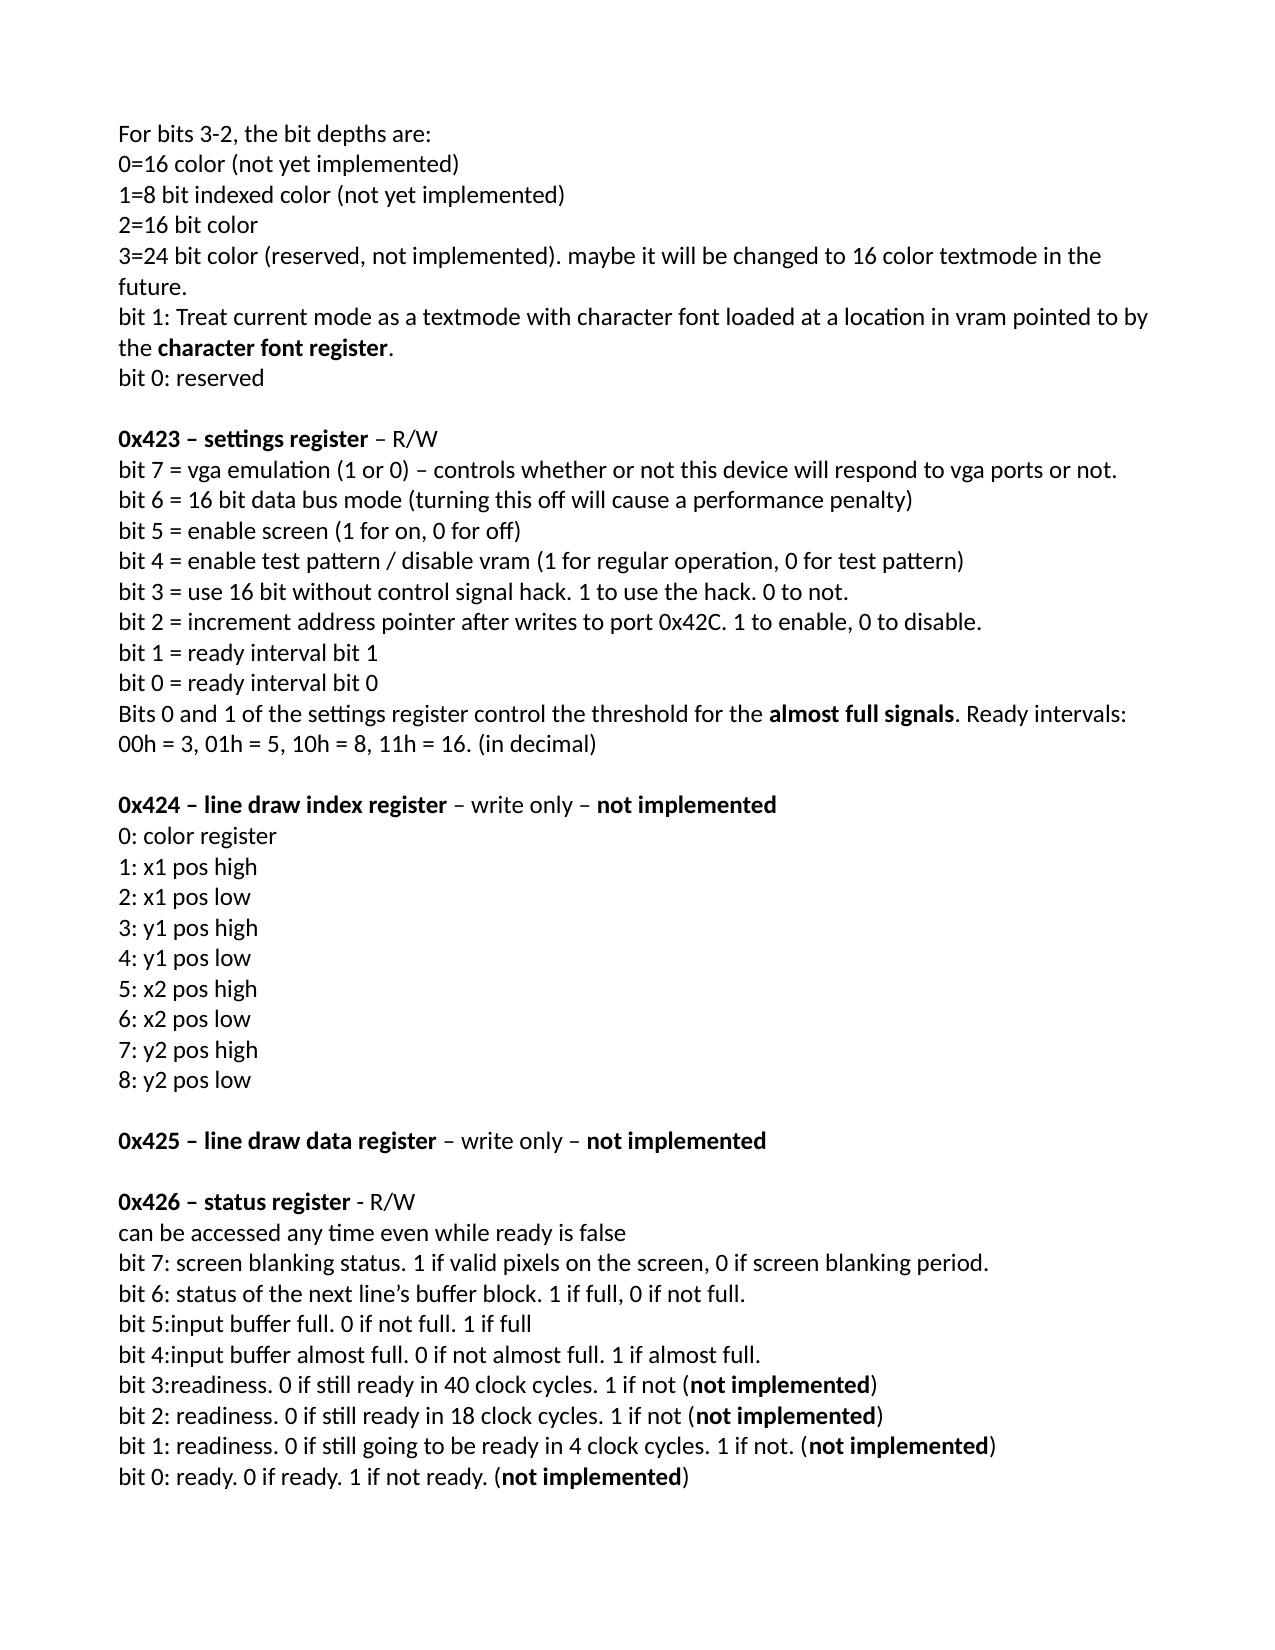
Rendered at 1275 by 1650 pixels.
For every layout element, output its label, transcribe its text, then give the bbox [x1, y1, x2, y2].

text 0x423 – settings register – R/W [118, 423, 1157, 454]
text bit 5:input buffer full. 0 if not full. 1 if full [118, 1308, 1157, 1339]
text 0x426 – status register - R/W [118, 1186, 1157, 1217]
text bit 7: screen blanking status. 1 if valid pixels on the screen, 0 if screen blanking period. [118, 1247, 1157, 1278]
text 0=16 color (not yet implemented) [118, 149, 1157, 179]
text bit 2 = increment address pointer after writes to port 0x42C. 1 to enable, 0 to disable. [118, 606, 1157, 637]
text bit 3 = use 16 bit without control signal hack. 1 to use the hack. 0 to not. [118, 576, 1157, 606]
text 4: y1 pos low [118, 942, 1157, 973]
text 1: x1 pos high [118, 851, 1157, 881]
text bit 6 = 16 bit data bus mode (turning this off will cause a performance penalty) [118, 484, 1157, 515]
text bit 0 = ready interval bit 0 [118, 667, 1157, 698]
text bit 1 = ready interval bit 1 [118, 637, 1157, 667]
text bit 4:input buffer almost full. 0 if not almost full. 1 if almost full. [118, 1339, 1157, 1369]
text 7: y2 pos high [118, 1034, 1157, 1064]
text can be accessed any time even while ready is false [118, 1217, 1157, 1247]
text Bits 0 and 1 of the settings register control the threshold for the almost full signals. Ready intervals: 00h = 3, 01h = 5, 10h = 8, 11h = 16. (in decimal) [118, 698, 1157, 759]
text 3=24 bit color (reserved, not implemented). maybe it will be changed to 16 color textmode in the future. [118, 240, 1157, 301]
text 2: x1 pos low [118, 881, 1157, 912]
text 0x424 – line draw index register – write only – not implemented [118, 789, 1157, 820]
text bit 3:readiness. 0 if still ready in 40 clock cycles. 1 if not (not implemented) [118, 1369, 1157, 1400]
text 2=16 bit color [118, 210, 1157, 240]
text bit 4 = enable test pattern / disable vram (1 for regular operation, 0 for test pattern) [118, 545, 1157, 576]
text 6: x2 pos low [118, 1003, 1157, 1034]
text 8: y2 pos low [118, 1064, 1157, 1095]
text 5: x2 pos high [118, 973, 1157, 1003]
text bit 0: ready. 0 if ready. 1 if not ready. (not implemented) [118, 1461, 1157, 1492]
text 0: color register [118, 820, 1157, 851]
text bit 6: status of the next line’s buffer block. 1 if full, 0 if not full. [118, 1278, 1157, 1308]
text 0x425 – line draw data register – write only – not implemented [118, 1125, 1157, 1156]
text 3: y1 pos high [118, 912, 1157, 942]
text bit 1: readiness. 0 if still going to be ready in 4 clock cycles. 1 if not. (not implemented) [118, 1431, 1157, 1461]
text bit 0: reserved [118, 362, 1157, 393]
text For bits 3-2, the bit depths are: [118, 118, 1157, 149]
text bit 1: Treat current mode as a textmode with character font loaded at a location in vram pointed to by the character font register. [118, 301, 1157, 362]
text bit 2: readiness. 0 if still ready in 18 clock cycles. 1 if not (not implemented) [118, 1400, 1157, 1431]
text 1=8 bit indexed color (not yet implemented) [118, 179, 1157, 210]
text bit 7 = vga emulation (1 or 0) – controls whether or not this device will respond to vga ports or not. [118, 454, 1157, 484]
text bit 5 = enable screen (1 for on, 0 for off) [118, 515, 1157, 545]
